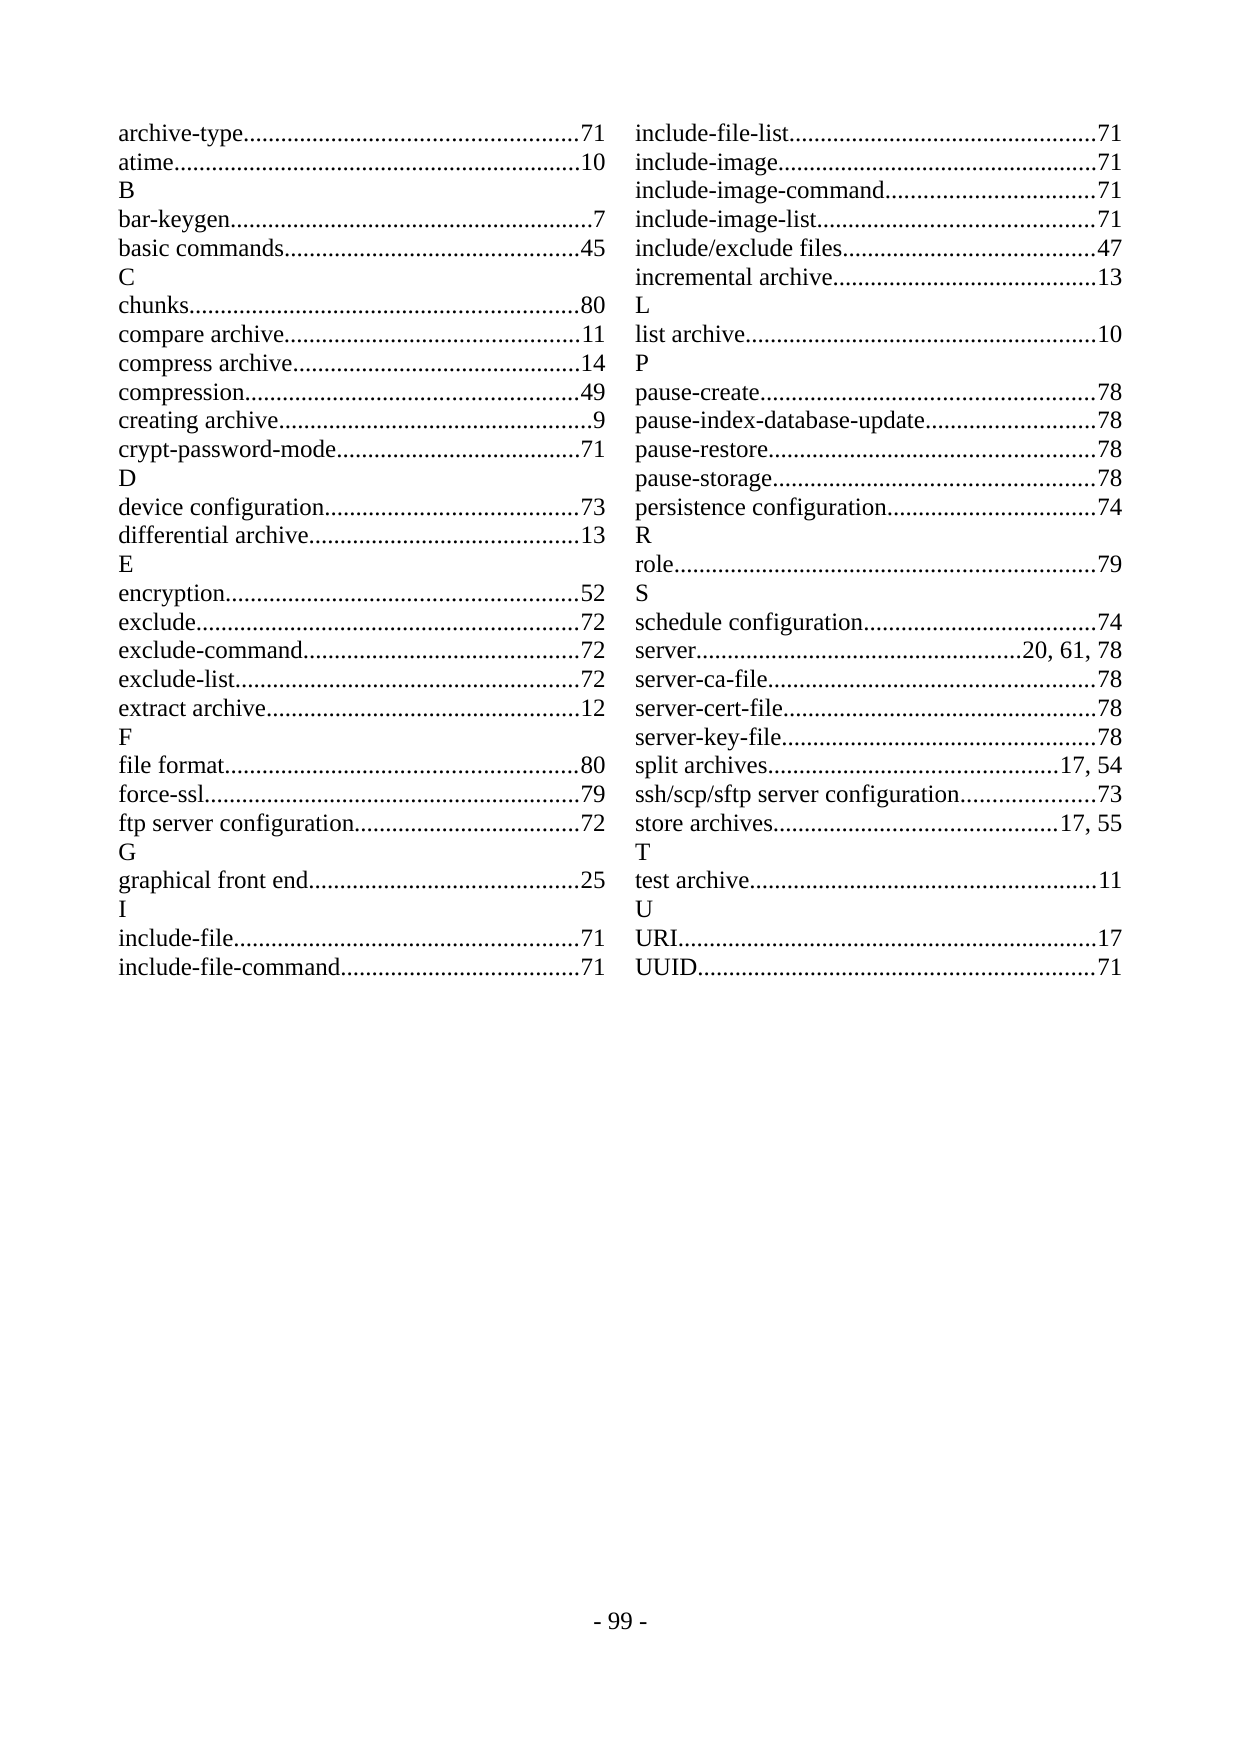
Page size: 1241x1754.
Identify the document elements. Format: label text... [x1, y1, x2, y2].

text include-image-list 71 [635, 204, 1122, 233]
text creating archive 9 [118, 406, 605, 434]
text S [635, 578, 1122, 607]
text exclude-command 72 [118, 636, 605, 664]
text force-ssl 79 [118, 779, 605, 808]
text split archives 17, 54 [635, 751, 1122, 779]
text exclude-list 72 [118, 664, 605, 693]
text D [118, 463, 605, 492]
text bar-keygen 7 [118, 204, 605, 233]
text basic commands 45 [118, 233, 605, 262]
text compression 49 [118, 377, 605, 406]
text pause-storage 78 [635, 463, 1122, 492]
text include-image 71 [635, 147, 1122, 176]
text include-file-list 71 [635, 118, 1122, 147]
text graphical front end 25 [118, 866, 605, 894]
text encryption 52 [118, 578, 605, 607]
text F [118, 722, 605, 751]
text atime 10 [118, 147, 605, 176]
text T [635, 837, 1122, 866]
text UUID 71 [635, 952, 1122, 981]
text chunks 80 [118, 291, 605, 319]
text server-cert-file 78 [635, 693, 1122, 722]
text L [635, 291, 1122, 319]
text extract archive 12 [118, 693, 605, 722]
text include/exclude files 47 [635, 233, 1122, 262]
text test archive 11 [635, 866, 1122, 894]
text schedule configuration 74 [635, 607, 1122, 636]
text pause-create 78 [635, 377, 1122, 406]
text I [118, 894, 605, 923]
text E [118, 549, 605, 578]
text P [635, 348, 1122, 377]
text incremental archive 13 [635, 262, 1122, 291]
text R [635, 521, 1122, 549]
text server 20, 61, 78 [635, 636, 1122, 664]
text pause-restore 78 [635, 434, 1122, 463]
text include-image-command 71 [635, 176, 1122, 204]
text include-file 71 [118, 923, 605, 952]
text B [118, 176, 605, 204]
text U [635, 894, 1122, 923]
text ssh/scp/sftp server configuration 73 [635, 779, 1122, 808]
text G [118, 837, 605, 866]
text server-key-file 78 [635, 722, 1122, 751]
text archive-type 71 [118, 118, 605, 147]
text include-file-command 71 [118, 952, 605, 981]
text store archives 17, 55 [635, 808, 1122, 837]
text pause-index-database-update 78 [635, 406, 1122, 434]
text list archive 10 [635, 319, 1122, 348]
text differential archive 13 [118, 521, 605, 549]
text ftp server configuration 72 [118, 808, 605, 837]
text C [118, 262, 605, 291]
text URI 17 [635, 923, 1122, 952]
text persistence configuration 74 [635, 492, 1122, 521]
text compress archive 14 [118, 348, 605, 377]
text compare archive 11 [118, 319, 605, 348]
text file format 80 [118, 751, 605, 779]
text exclude 72 [118, 607, 605, 636]
text crypt-password-mode 71 [118, 434, 605, 463]
text device configuration 73 [118, 492, 605, 521]
text role 79 [635, 549, 1122, 578]
text server-ca-file 78 [635, 664, 1122, 693]
